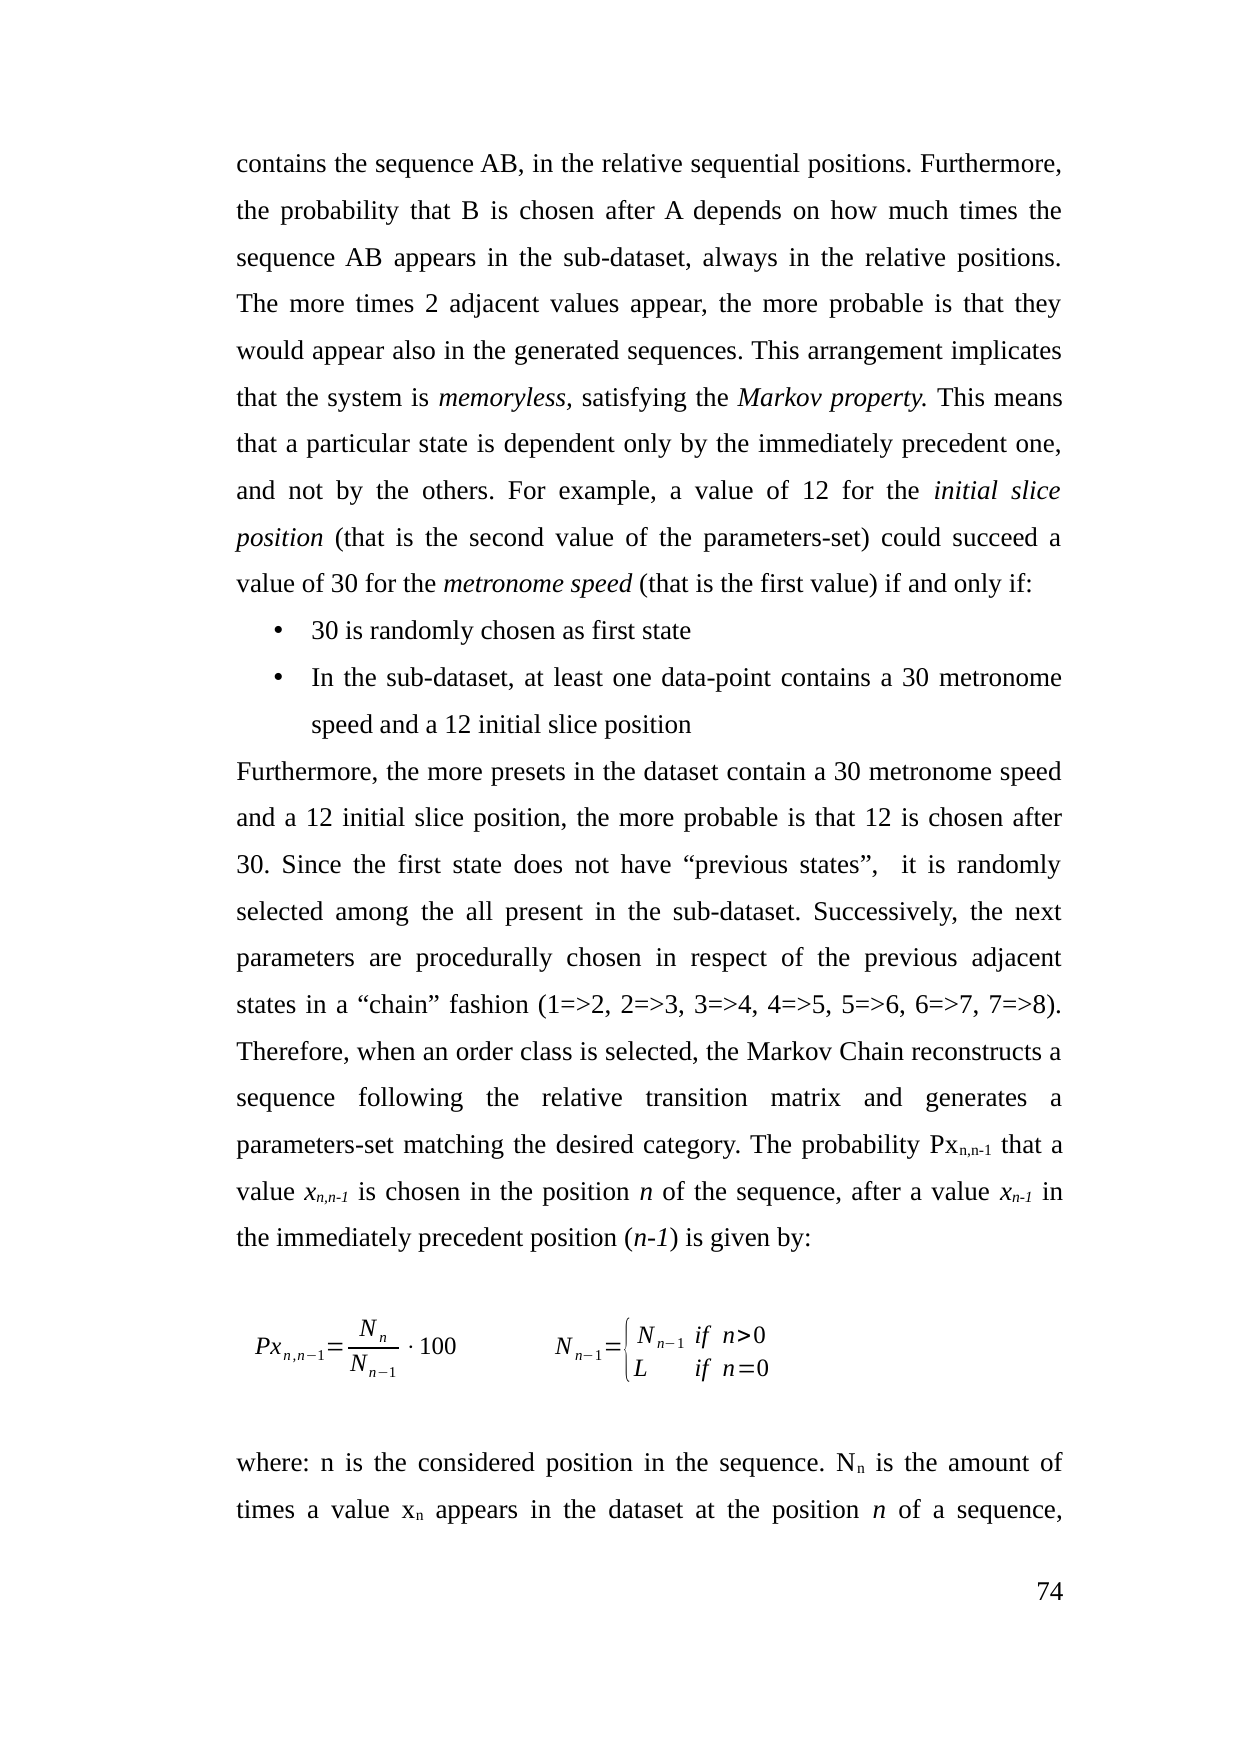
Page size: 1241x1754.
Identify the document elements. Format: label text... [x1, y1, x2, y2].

list In the sub-dataset, at least one data-point contains a 30 metronome speed and a 12 initial slice position [274, 661, 1063, 739]
text Furthermore, the more presets in the dataset contain a 30 metronome speed and a 12 initial slice position, the more probable is that 12 is chosen after 30. Since the first state does not have “previous states”, it is randomly selected among the all present in the sub-dataset. Successively, the next parameters are procedurally chosen in respect of the previous adjacent states in a “chain” fashion (1=>2, 2=>3, 3=>4, 4=>5, 5=>6, 6=>7, 7=>8). Therefore, when an order class is selected, the Markov Chain reconstructs a sequence following the relative transition matrix and generates a parameters-set matching the desired category. The probability Pxn,n-1 that a value xn,n-1 is chosen in the position n of the sequence, after a value xn-1 in the immediately precedent position (n-1) is given by: [236, 754, 1063, 1252]
text where: n is the considered position in the sequence. Nn is the amount of times a value xn appears in the dataset at the position n of a sequence, [236, 1446, 1063, 1524]
text contains the sequence AB, in the relative sequential positions. Furthermore, the probability that B is chosen after A depends on how much times the sequence AB appears in the sub-dataset, always in the relative positions. The more times 2 adjacent values appear, the more probable is that they would appear also in the generated sequences. This arrangement implicates that the system is memoryless, satisfying the Markov property. This means that a particular state is dependent only by the immediately precedent one, and not by the others. For example, a value of 12 for the initial slice position (that is the second value of the parameters-set) could succeed a value of 30 for the metronome speed (that is the first value) if and only if: [236, 148, 1063, 599]
list 30 is randomly chosen as first state [274, 614, 1063, 646]
